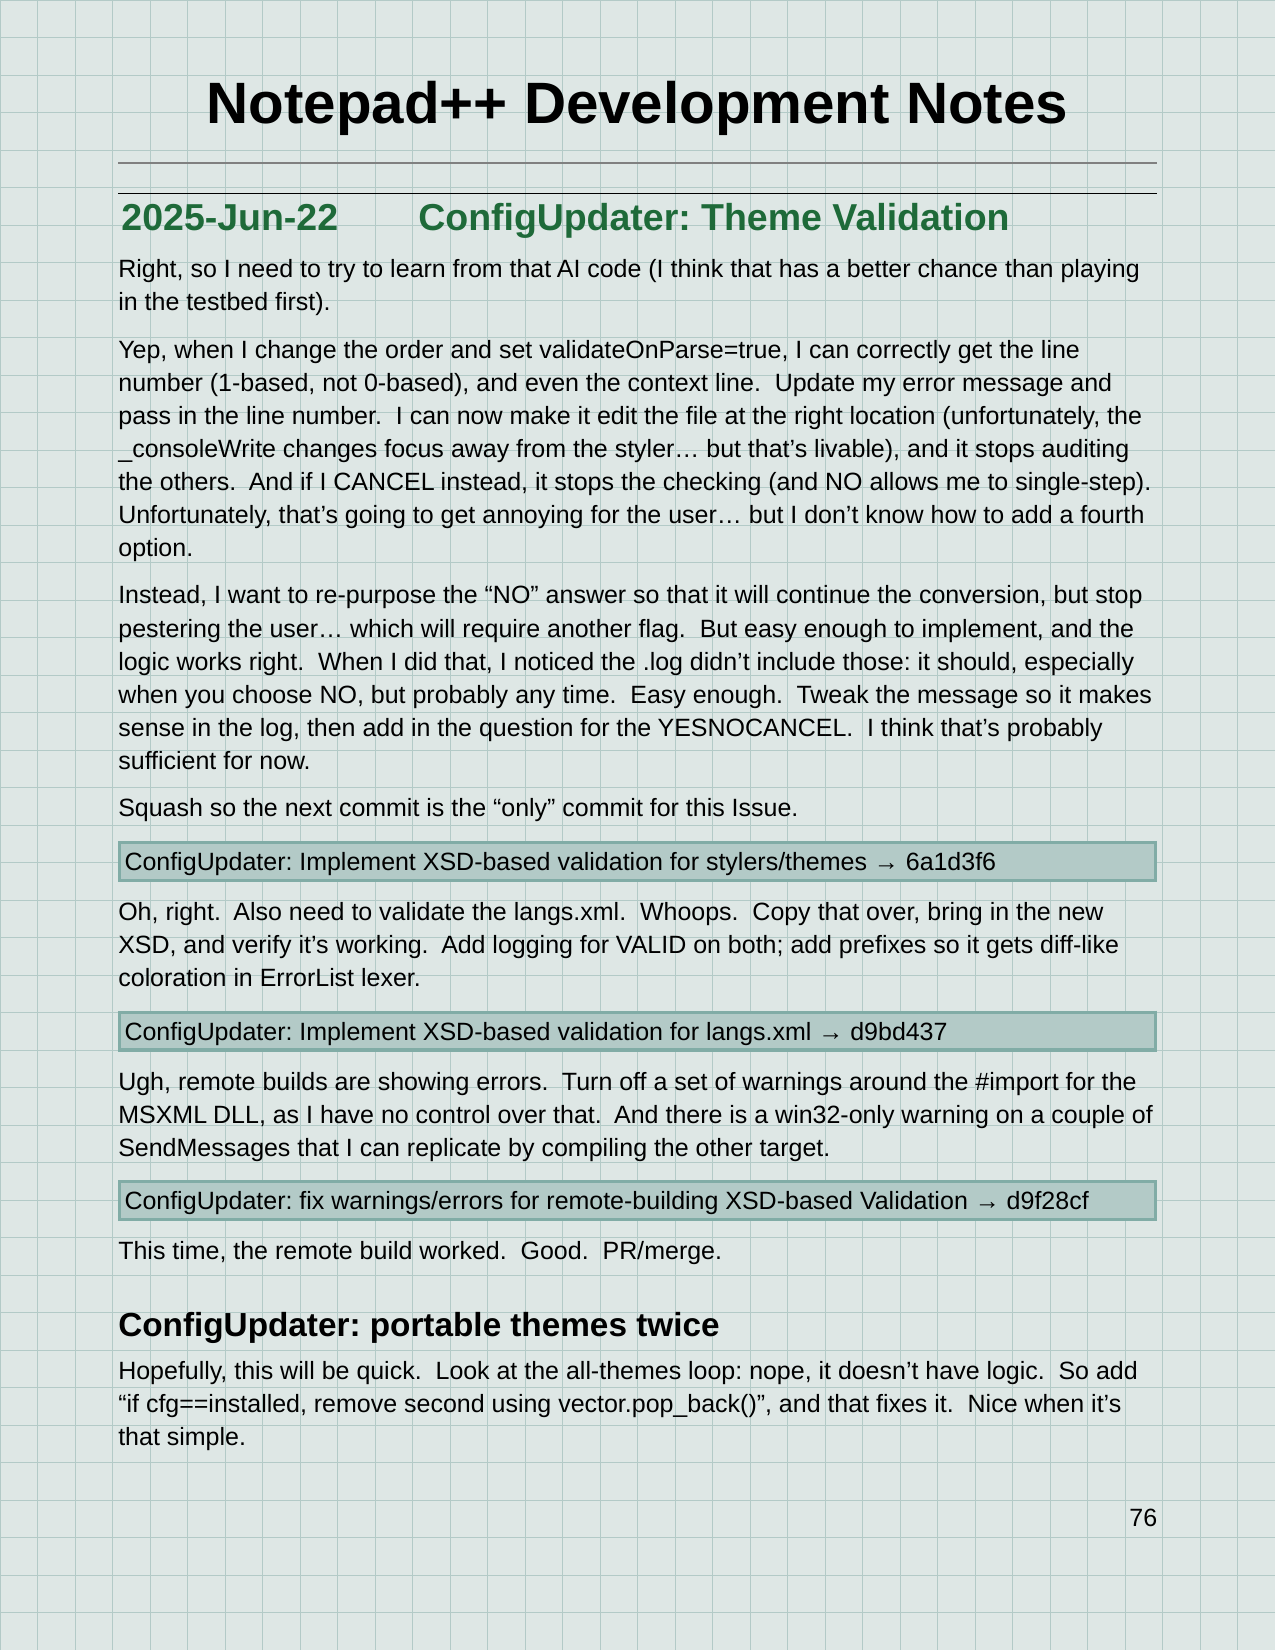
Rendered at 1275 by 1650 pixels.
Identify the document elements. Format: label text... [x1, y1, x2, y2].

subtitle 2025-Jun-22 ConfigUpdater: Theme Validation [118, 194, 1157, 242]
text Instead, I want to re-purpose the “NO” answer so that it will continue the conversion, but stop pestering the user… which will require another flag. But easy enough to implement, and the logic works right. When I did that, I noticed the .log didn’t include those: it should, especially when you choose NO, but probably any time. Easy enough. Tweak the message so it makes sense in the log, then add in the question for the YESNOCANCEL. I think that’s probably sufficient for now. [118, 581, 1157, 774]
text ConfigUpdater: Implement XSD-based validation for stylers/themes → 6a1d3f6 [121, 844, 1154, 879]
text Yep, when I change the order and set validateOnParse=true, I can correctly get the line number (1-based, not 0-based), and even the context line. Update my error message and pass in the line number. I can now make it edit the file at the right location (unfortunately, the _consoleWrite changes focus away from the styler… but that’s livable), and it stops auditing the others. And if I CANCEL instead, it stops the checking (and NO allows me to single-step). Unfortunately, that’s going to get annoying for the user… but I don’t know how to add a fourth option. [118, 335, 1157, 562]
text ConfigUpdater: fix warnings/errors for remote-building XSD-based Validation → d9f28cf [121, 1183, 1154, 1218]
text Hopefully, this will be quick. Look at the all-themes loop: nope, it doesn’t have logic. So add “if cfg==installed, remove second using vector.pop_back()”, and that fixes it. Nice when it’s that simple. [118, 1356, 1157, 1450]
text Squash so the next commit is the “only” commit for this Issue. [118, 793, 1157, 822]
subtitle ConfigUpdater: portable themes twice [118, 1305, 1157, 1343]
text Ugh, remote builds are showing errors. Turn off a set of warnings around the #import for the MSXML DLL, as I have no control over that. And there is a win32-only warning on a couple of SendMessages that I can replicate by compiling the other target. [118, 1067, 1157, 1161]
text Oh, right. Also need to validate the langs.xml. Whoops. Copy that over, bring in the new XSD, and verify it’s working. Add logging for VALID on both; add prefixes so it gets diff-like coloration in ErrorList lexer. [118, 897, 1157, 992]
text Right, so I need to try to learn from that AI code (I think that has a better chance than playing in the testbed first). [118, 254, 1157, 316]
text ConfigUpdater: Implement XSD-based validation for langs.xml → d9bd437 [121, 1014, 1154, 1048]
text This time, the remote build worked. Good. PR/merge. [118, 1236, 1157, 1265]
